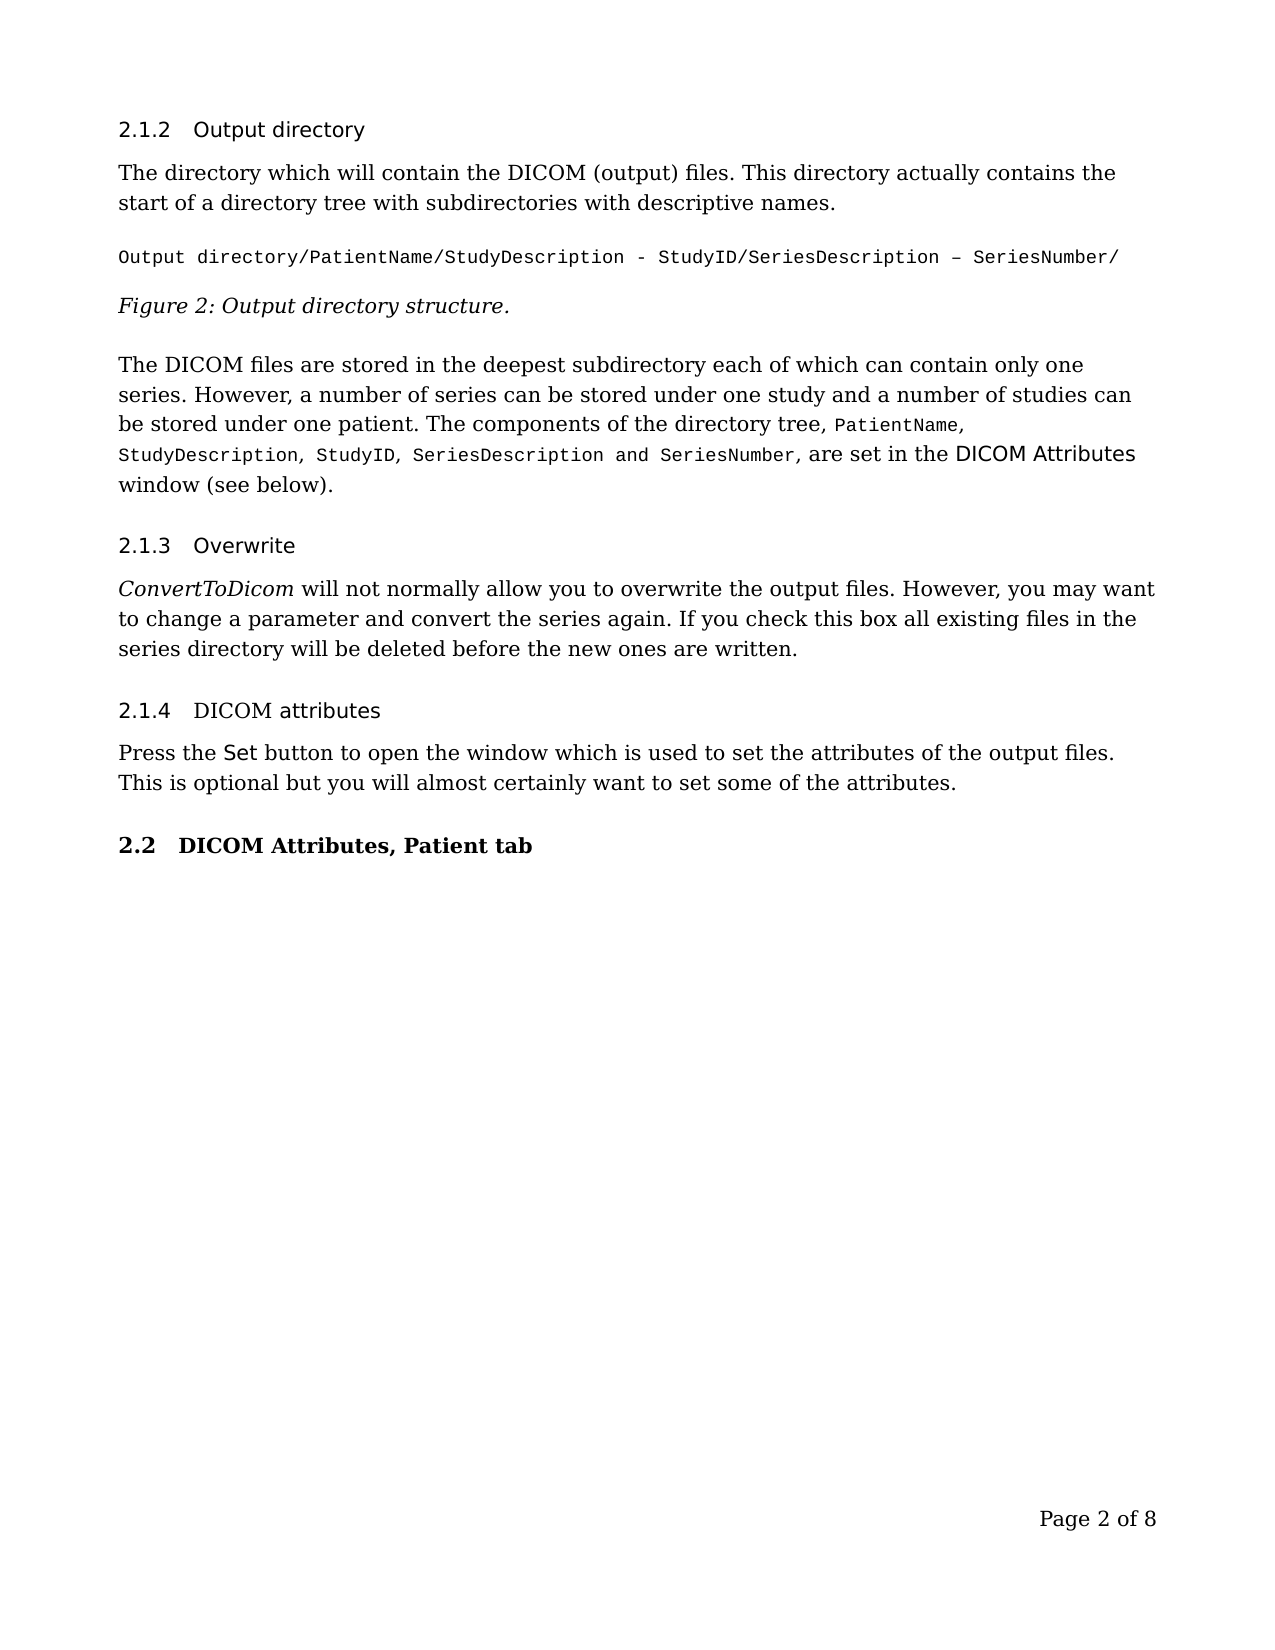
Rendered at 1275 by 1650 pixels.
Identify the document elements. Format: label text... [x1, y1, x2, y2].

subtitle Output directory [118, 118, 1157, 142]
subtitle Overwrite [118, 534, 1157, 559]
text Press the Set button to open the window which is used to set the attributes of the output files. This is optional but you will almost certainly want to set some of the attributes. [118, 736, 1157, 796]
subtitle DICOM Attributes, Patient tab [118, 833, 1157, 859]
text [118, 227, 1157, 239]
text [118, 269, 1157, 294]
text ConvertToDicom will not normally allow you to overwrite the output files. However, you may want to change a parameter and convert the series again. If you check this box all existing files in the series directory will be deleted before the new ones are written. [118, 571, 1157, 661]
text Output directory/PatientName/StudyDescription - StudyID/SeriesDescription – SeriesNumber/ [118, 239, 1157, 269]
text The DICOM files are stored in the deepest subdirectory each of which can contain only one series. However, a number of series can be stored under one study and a number of studies can be stored under one patient. The components of the directory tree, PatientName, StudyDescription, StudyID, SeriesDescription and SeriesNumber, are set in the DICOM Attributes window (see below). [118, 318, 1157, 497]
text The directory which will contain the DICOM (output) files. This directory actually contains the start of a directory tree with subdirectories with descriptive names. [118, 155, 1157, 215]
subtitle DICOM attributes [118, 699, 1157, 723]
text Figure 2: Output directory structure. [118, 294, 1157, 318]
